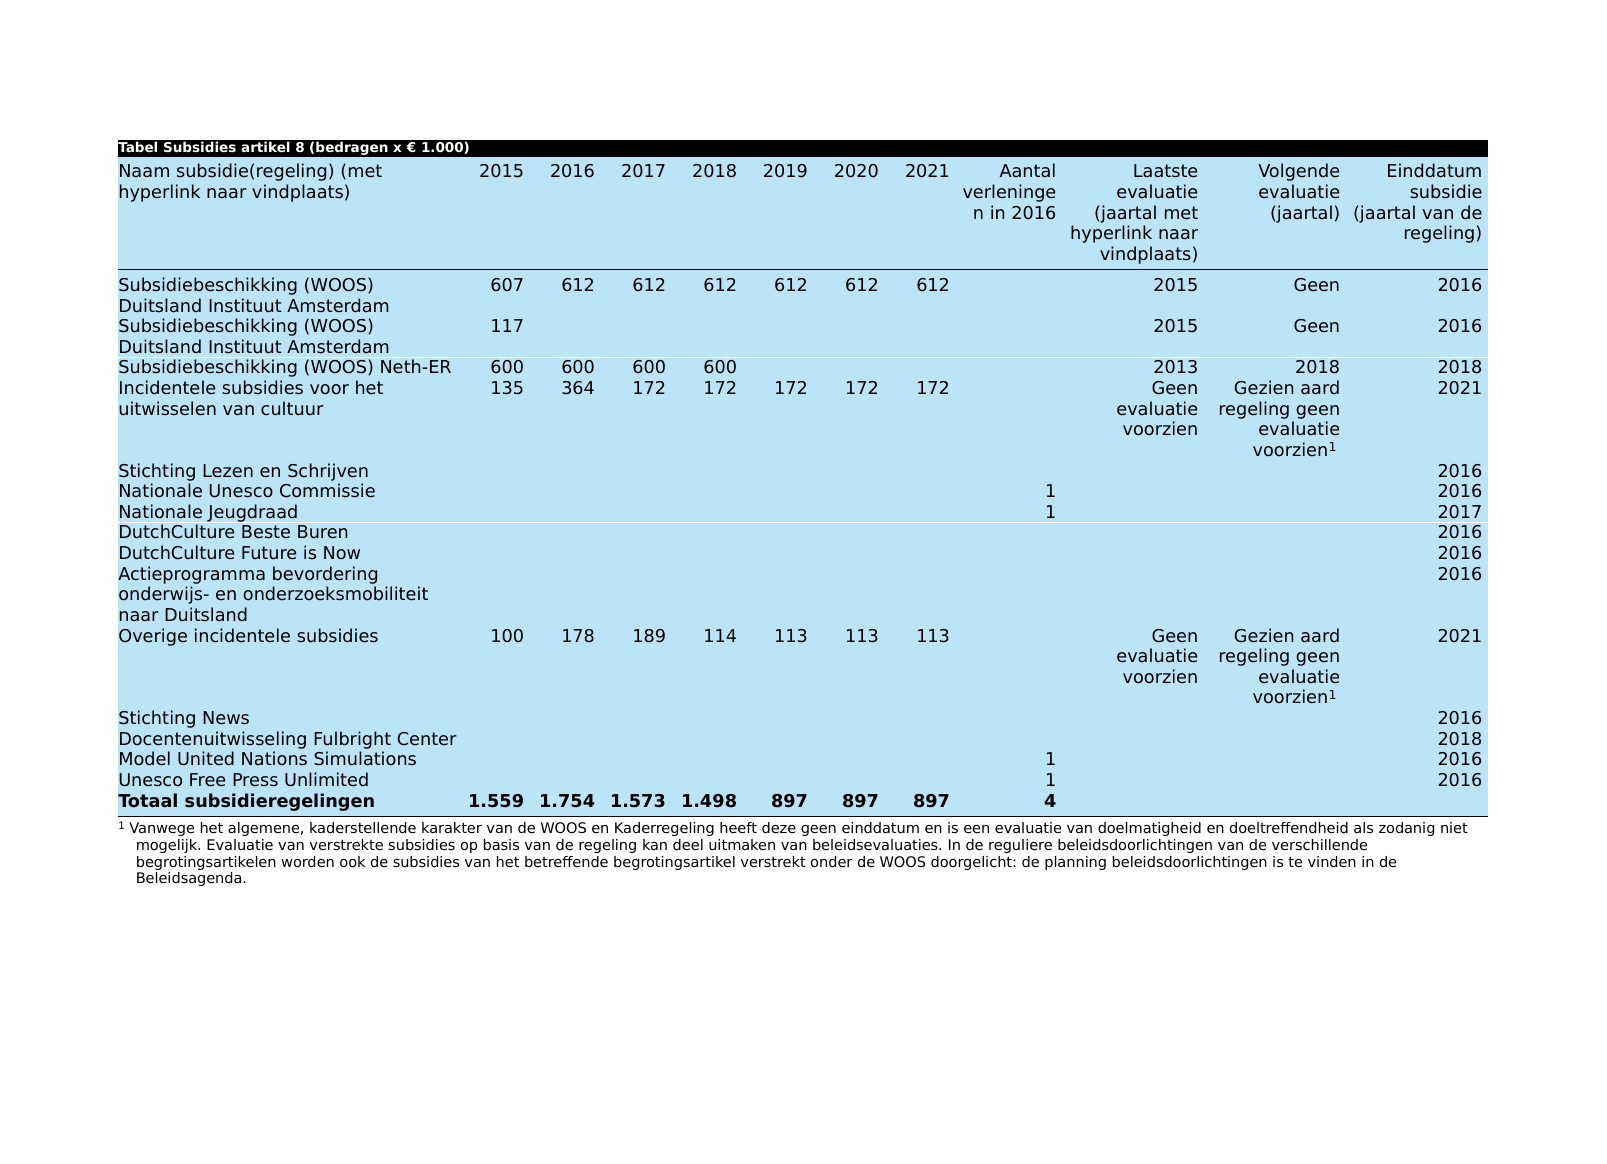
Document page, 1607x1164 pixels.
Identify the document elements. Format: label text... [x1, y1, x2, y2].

table_cell [1062, 502, 1204, 522]
table_cell 612 [743, 270, 814, 316]
table_cell Subsidiebeschikking (WOOS) Neth-ER [118, 358, 459, 378]
table_cell [1062, 564, 1204, 626]
table_cell [1204, 523, 1346, 543]
table_cell 897 [814, 791, 884, 816]
table_cell Aantal verleningen in 2016 [956, 157, 1062, 269]
table_cell Gezien aard regeling geen evaluatie voorzien1 [1204, 378, 1346, 461]
table_cell [956, 270, 1062, 316]
table_cell Stichting Lezen en Schrijven [118, 461, 459, 481]
table_cell [1204, 502, 1346, 522]
table_cell [530, 316, 601, 357]
table_cell Volgende evaluatie (jaartal) [1204, 157, 1346, 269]
table_cell [459, 523, 530, 543]
table_cell [814, 461, 884, 481]
table_cell [601, 564, 672, 626]
table_cell [1204, 708, 1346, 729]
table_cell [885, 749, 956, 770]
table_cell 1.559 [459, 791, 530, 816]
table_cell [885, 729, 956, 749]
table_cell [1062, 708, 1204, 729]
table_cell 612 [601, 270, 672, 316]
table_cell [672, 481, 743, 502]
table_cell [672, 749, 743, 770]
table_cell [885, 461, 956, 481]
table_cell [601, 502, 672, 522]
table_cell Geen evaluatie voorzien [1062, 378, 1204, 461]
table_cell 1 [956, 502, 1062, 522]
table_cell [1204, 543, 1346, 564]
table_cell Incidentele subsidies voor het uitwisselen van cultuur [118, 378, 459, 461]
table_cell [814, 770, 884, 791]
table_cell [530, 481, 601, 502]
table_cell [601, 481, 672, 502]
table_cell [814, 316, 884, 357]
table_cell 2017 [1346, 502, 1488, 522]
table_cell 2016 [530, 157, 601, 269]
table_cell [459, 708, 530, 729]
table_cell [459, 749, 530, 770]
table_cell [814, 749, 884, 770]
table_cell 2015 [1062, 316, 1204, 357]
table_cell Model United Nations Simulations [118, 749, 459, 770]
table_cell [885, 708, 956, 729]
table_cell [743, 729, 814, 749]
table_cell 600 [601, 358, 672, 378]
table_cell [956, 564, 1062, 626]
table_cell [1062, 543, 1204, 564]
table_cell 172 [885, 378, 956, 461]
table_cell 897 [885, 791, 956, 816]
table_cell [1204, 791, 1346, 816]
table_cell 172 [672, 378, 743, 461]
table_cell 1.573 [601, 791, 672, 816]
table_cell [956, 626, 1062, 708]
table_cell Geen [1204, 316, 1346, 357]
table_cell 1.498 [672, 791, 743, 816]
table_cell [743, 481, 814, 502]
table_cell 135 [459, 378, 530, 461]
table_cell [956, 708, 1062, 729]
table_cell 2019 [743, 157, 814, 269]
table_cell 2015 [459, 157, 530, 269]
table_cell 2017 [601, 157, 672, 269]
table_cell 364 [530, 378, 601, 461]
table_cell [1062, 791, 1204, 816]
table_cell [1204, 770, 1346, 791]
table_cell [1062, 749, 1204, 770]
table_cell [459, 502, 530, 522]
table_cell [601, 749, 672, 770]
table_cell 172 [814, 378, 884, 461]
table_cell [459, 770, 530, 791]
table_cell 2021 [885, 157, 956, 269]
table_cell [601, 770, 672, 791]
table_cell [530, 461, 601, 481]
table_cell 2016 [1346, 270, 1488, 316]
table_cell 172 [601, 378, 672, 461]
table_cell 2013 [1062, 358, 1204, 378]
table_cell [885, 316, 956, 357]
table_cell [956, 543, 1062, 564]
table_cell [1062, 523, 1204, 543]
table_cell 2016 [1346, 316, 1488, 357]
table_cell [743, 770, 814, 791]
table_cell [885, 358, 956, 378]
table_cell [530, 770, 601, 791]
table_cell 2016 [1346, 749, 1488, 770]
table_cell [956, 523, 1062, 543]
table_cell Nationale Jeugdraad [118, 502, 459, 522]
table_cell [743, 708, 814, 729]
table_cell [601, 729, 672, 749]
table_cell [1062, 770, 1204, 791]
table_cell [672, 729, 743, 749]
table_cell Einddatum subsidie (jaartal van de regeling) [1346, 157, 1488, 269]
table_cell 113 [885, 626, 956, 708]
table_cell 2018 [1346, 358, 1488, 378]
table_cell [1062, 729, 1204, 749]
table_cell 600 [459, 358, 530, 378]
table_cell [459, 543, 530, 564]
table_cell Overige incidentele subsidies [118, 626, 459, 708]
table_cell 2021 [1346, 626, 1488, 708]
table_cell [956, 378, 1062, 461]
table_cell [530, 502, 601, 522]
table_cell 4 [956, 791, 1062, 816]
table_cell [885, 770, 956, 791]
table_cell 2020 [814, 157, 884, 269]
table_cell [956, 729, 1062, 749]
table_cell [1204, 729, 1346, 749]
table_cell [885, 523, 956, 543]
table_cell DutchCulture Future is Now [118, 543, 459, 564]
table_cell Naam subsidie(regeling) (met hyperlink naar vindplaats) [118, 157, 459, 269]
table_cell [743, 358, 814, 378]
table_cell 100 [459, 626, 530, 708]
table_cell Actieprogramma bevordering onderwijs- en onderzoeksmobiliteit naar Duitsland [118, 564, 459, 626]
table_cell [459, 729, 530, 749]
table_cell [814, 481, 884, 502]
table_cell 2018 [672, 157, 743, 269]
table_cell [1204, 564, 1346, 626]
table_cell 2016 [1346, 543, 1488, 564]
table_cell [885, 564, 956, 626]
table_cell [1204, 481, 1346, 502]
table_cell [1204, 461, 1346, 481]
table_cell Subsidiebeschikking (WOOS) Duitsland Instituut Amsterdam [118, 270, 459, 316]
table_cell 117 [459, 316, 530, 357]
table_cell [530, 564, 601, 626]
table_cell [672, 564, 743, 626]
table_cell Docentenuitwisseling Fulbright Center [118, 729, 459, 749]
table_cell [672, 543, 743, 564]
table_cell Nationale Unesco Commissie [118, 481, 459, 502]
table_cell 612 [672, 270, 743, 316]
table_cell [459, 481, 530, 502]
table_cell [530, 749, 601, 770]
table_cell [814, 523, 884, 543]
table_cell [743, 564, 814, 626]
table_cell 178 [530, 626, 601, 708]
table_cell [672, 708, 743, 729]
table_cell [814, 358, 884, 378]
table_header Tabel Subsidies artikel 8 (bedragen x € 1.000) [118, 140, 1488, 156]
table_cell [956, 358, 1062, 378]
table_cell [743, 749, 814, 770]
table_cell [1062, 481, 1204, 502]
table_cell 1 [956, 481, 1062, 502]
table_cell [1062, 461, 1204, 481]
table_cell [601, 708, 672, 729]
table_cell [672, 502, 743, 522]
table_cell [601, 523, 672, 543]
table_cell [814, 708, 884, 729]
table_cell 113 [743, 626, 814, 708]
table_cell [743, 316, 814, 357]
table_cell Subsidiebeschikking (WOOS) Duitsland Instituut Amsterdam [118, 316, 459, 357]
table_cell [814, 564, 884, 626]
table_cell 1.754 [530, 791, 601, 816]
table_cell [885, 481, 956, 502]
table_cell Geen evaluatie voorzien [1062, 626, 1204, 708]
table_cell [885, 502, 956, 522]
table_cell [672, 523, 743, 543]
table_cell 172 [743, 378, 814, 461]
table_cell [1204, 749, 1346, 770]
table_cell [459, 461, 530, 481]
table_cell [672, 316, 743, 357]
table_cell 612 [885, 270, 956, 316]
table_cell 1 Vanwege het algemene, kaderstellende karakter van de WOOS en Kaderregeling heeft deze geen einddatum en is een evaluatie van doelmatigheid en doeltreffendheid als zodanig niet mogelijk. Evaluatie van verstrekte subsidies op basis van de regeling kan deel uitmaken van beleidsevaluaties. In de reguliere beleidsdoorlichtingen van de verschillende begrotingsartikelen worden ook de subsidies van het betreffende begrotingsartikel verstrekt onder de WOOS doorgelicht: de planning beleidsdoorlichtingen is te vinden in de Beleidsagenda. [118, 817, 1488, 887]
table_cell 114 [672, 626, 743, 708]
table_cell [885, 543, 956, 564]
table_cell 1 [956, 749, 1062, 770]
table_cell 2016 [1346, 708, 1488, 729]
table_cell 2021 [1346, 378, 1488, 461]
table_cell 189 [601, 626, 672, 708]
table_cell 600 [672, 358, 743, 378]
table_cell 897 [743, 791, 814, 816]
table_cell [672, 770, 743, 791]
table_cell 612 [530, 270, 601, 316]
table_cell 2018 [1204, 358, 1346, 378]
table_cell [601, 461, 672, 481]
table_cell Geen [1204, 270, 1346, 316]
table_cell [814, 729, 884, 749]
table_cell 1 [956, 770, 1062, 791]
table_cell [743, 543, 814, 564]
table_cell DutchCulture Beste Buren [118, 523, 459, 543]
table_cell Laatste evaluatie (jaartal met hyperlink naar vindplaats) [1062, 157, 1204, 269]
table_cell 2016 [1346, 564, 1488, 626]
table_cell Unesco Free Press Unlimited [118, 770, 459, 791]
table_cell 600 [530, 358, 601, 378]
table_cell [530, 523, 601, 543]
table_cell [530, 543, 601, 564]
table_cell 612 [814, 270, 884, 316]
table_cell [743, 461, 814, 481]
table_cell [814, 502, 884, 522]
table_cell 113 [814, 626, 884, 708]
table_cell Stichting News [118, 708, 459, 729]
table_cell [1346, 791, 1488, 816]
table_cell [459, 564, 530, 626]
table_cell 607 [459, 270, 530, 316]
table_cell Totaal subsidieregelingen [118, 791, 459, 816]
table_cell [743, 523, 814, 543]
table_cell [743, 502, 814, 522]
table_cell [956, 461, 1062, 481]
table_cell 2016 [1346, 481, 1488, 502]
table_cell Gezien aard regeling geen evaluatie voorzien1 [1204, 626, 1346, 708]
table_cell [601, 543, 672, 564]
table_cell 2016 [1346, 461, 1488, 481]
table_cell 2018 [1346, 729, 1488, 749]
table_cell [530, 708, 601, 729]
table_cell [814, 543, 884, 564]
table_cell 2016 [1346, 523, 1488, 543]
table_cell [956, 316, 1062, 357]
table_cell 2016 [1346, 770, 1488, 791]
table_cell [530, 729, 601, 749]
table_cell 2015 [1062, 270, 1204, 316]
table_cell [601, 316, 672, 357]
table_cell [672, 461, 743, 481]
